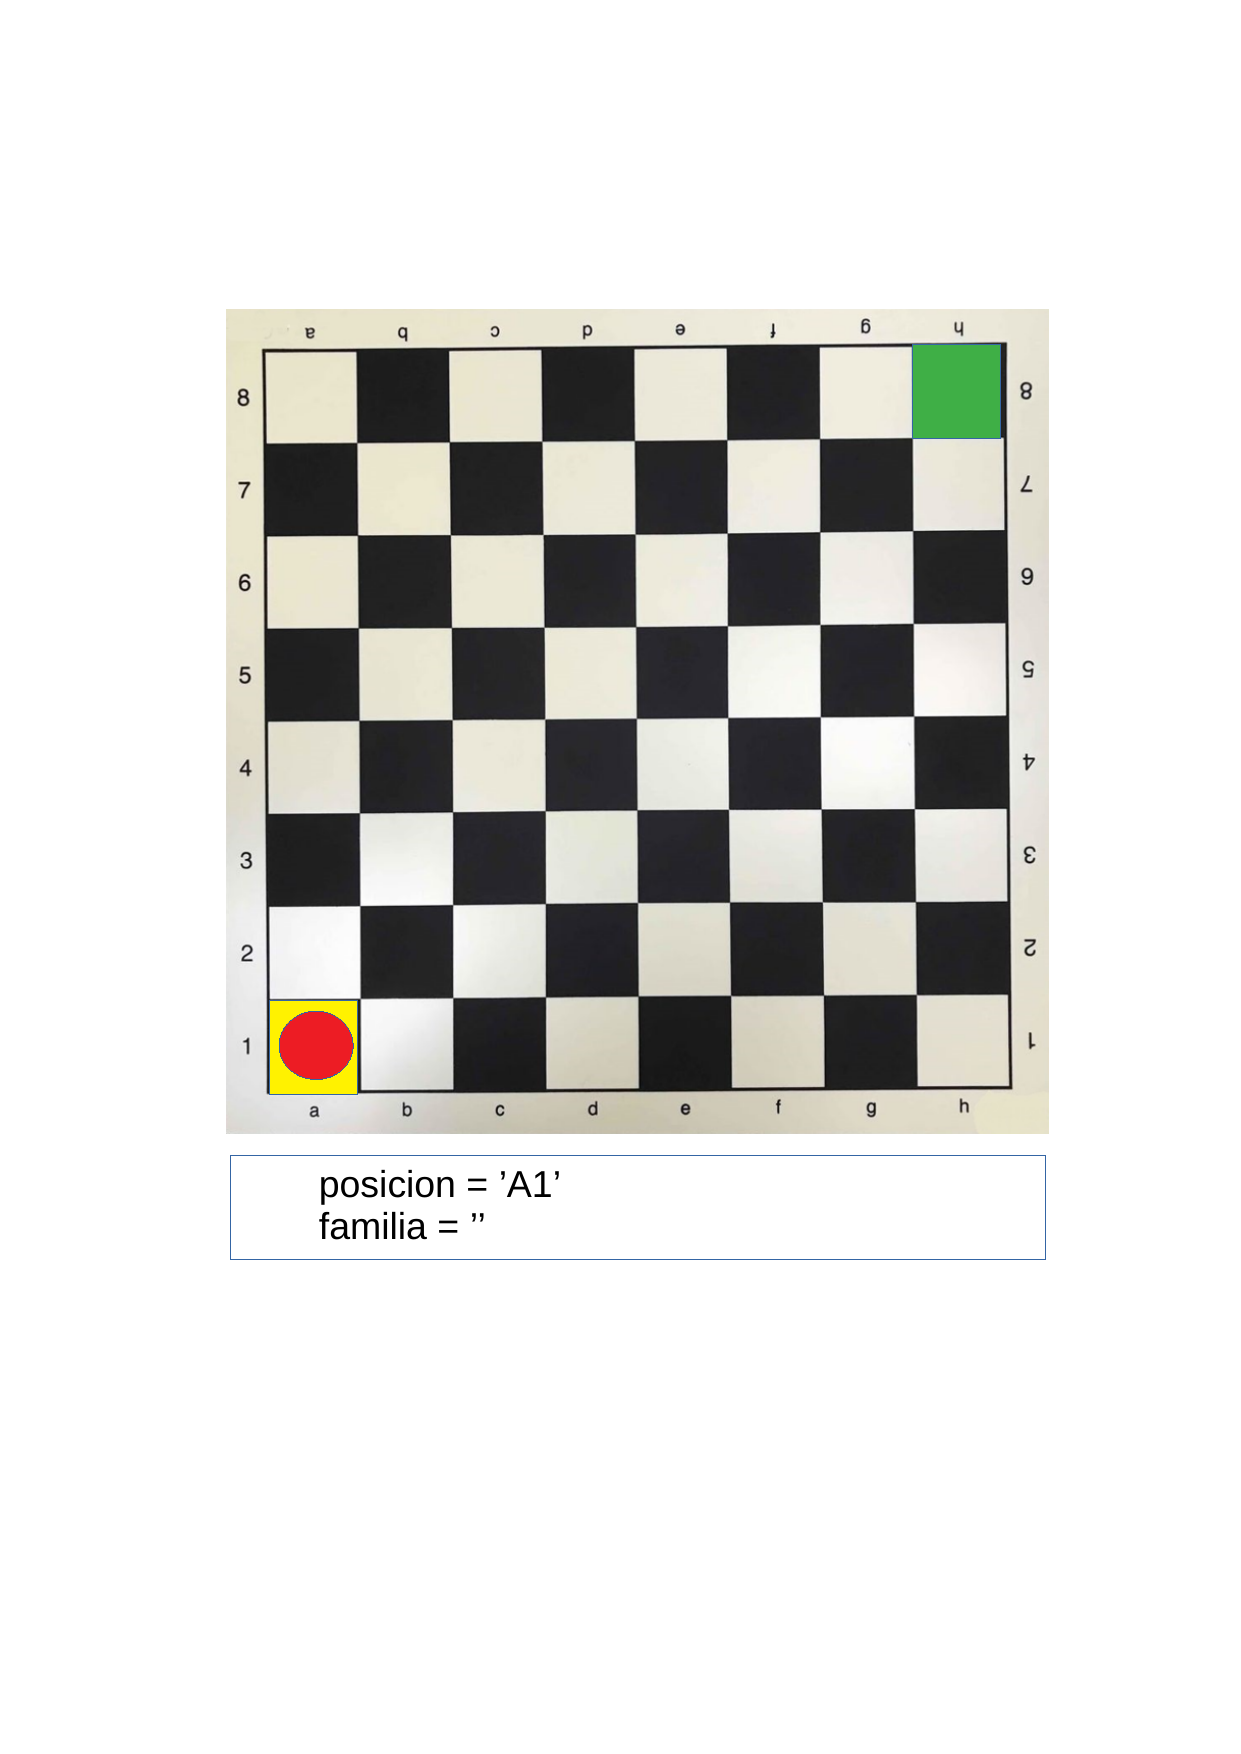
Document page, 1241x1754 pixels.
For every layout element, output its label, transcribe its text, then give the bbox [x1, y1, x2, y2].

text_box [912, 344, 1001, 439]
picture [226, 309, 1049, 1134]
text_box posicion = ’A1’ familia = ’’ [230, 1155, 1046, 1260]
text_box [269, 1000, 358, 1095]
